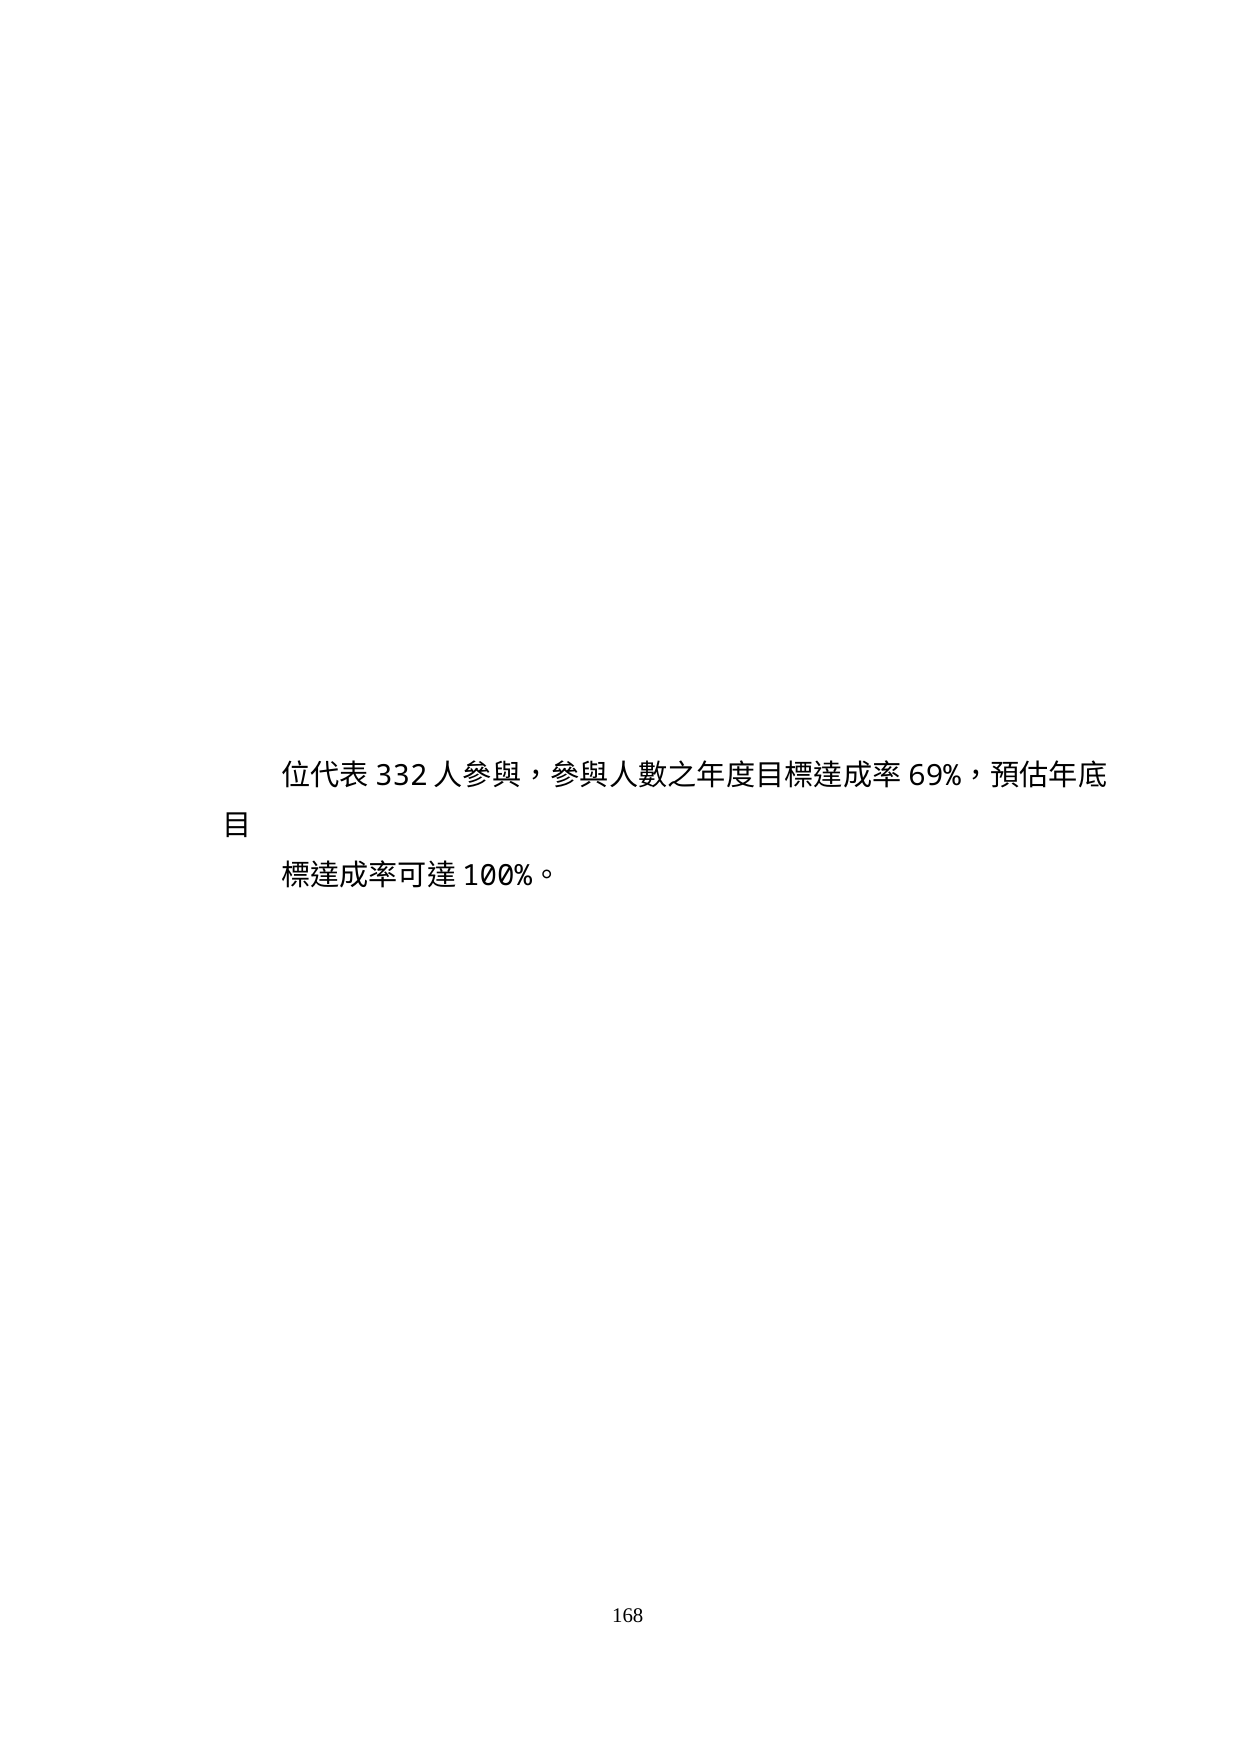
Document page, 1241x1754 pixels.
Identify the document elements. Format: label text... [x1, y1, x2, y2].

text 位代表332人參與，參與人數之年度目標達成率69%，預估年底目 [223, 745, 1107, 845]
text 標達成率可達100%。 [223, 845, 1107, 895]
